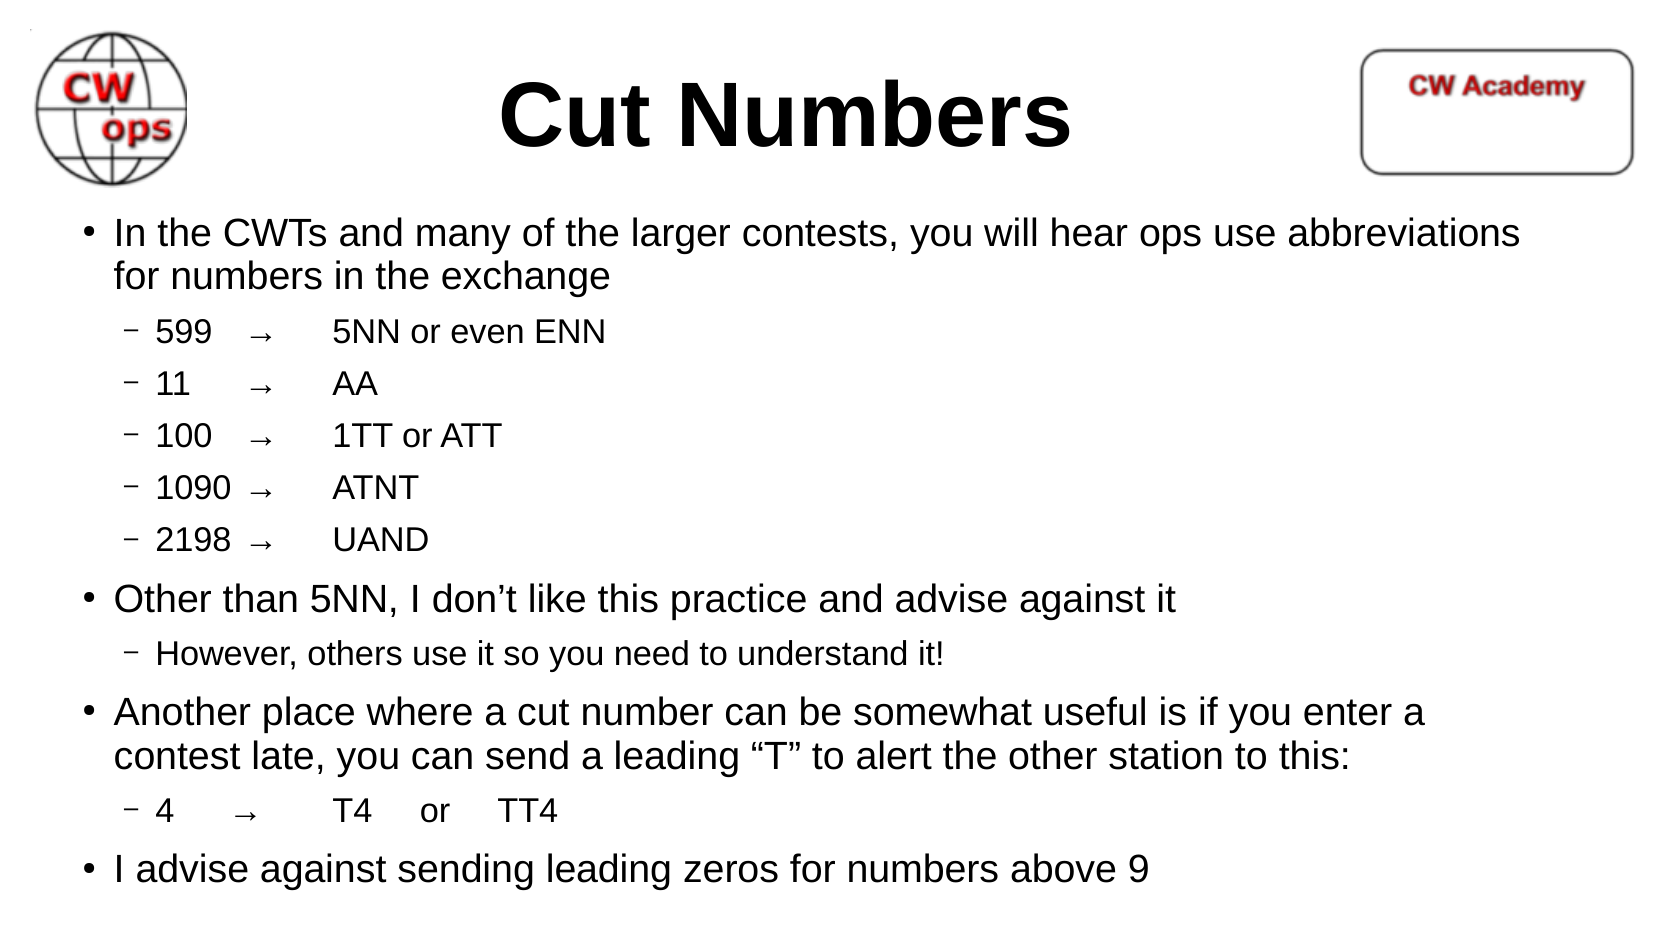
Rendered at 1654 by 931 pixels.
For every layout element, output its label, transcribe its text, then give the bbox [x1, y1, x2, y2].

title Cut Numbers [41, 37, 1531, 193]
picture [30, 29, 187, 180]
picture [1531, 37, 1640, 186]
list In the CWTs and many of the larger contests, you will hear ops use abbreviations for numbers in the exchange 599 → 5NN or even ENN 11 → AA 100 → 1TT or ATT 1090 → ATNT 2198 → UAND Other than 5NN, I don’t like this practice and advise against it However, others use it so you need to understand it! Another place where a cut number can be somewhat useful is if you enter a contest late, you can send a leading “T” to alert the other station to this: 4 → T4 or TT4 I advise against sending leading zeros for numbers above 9 [71, 210, 1561, 901]
